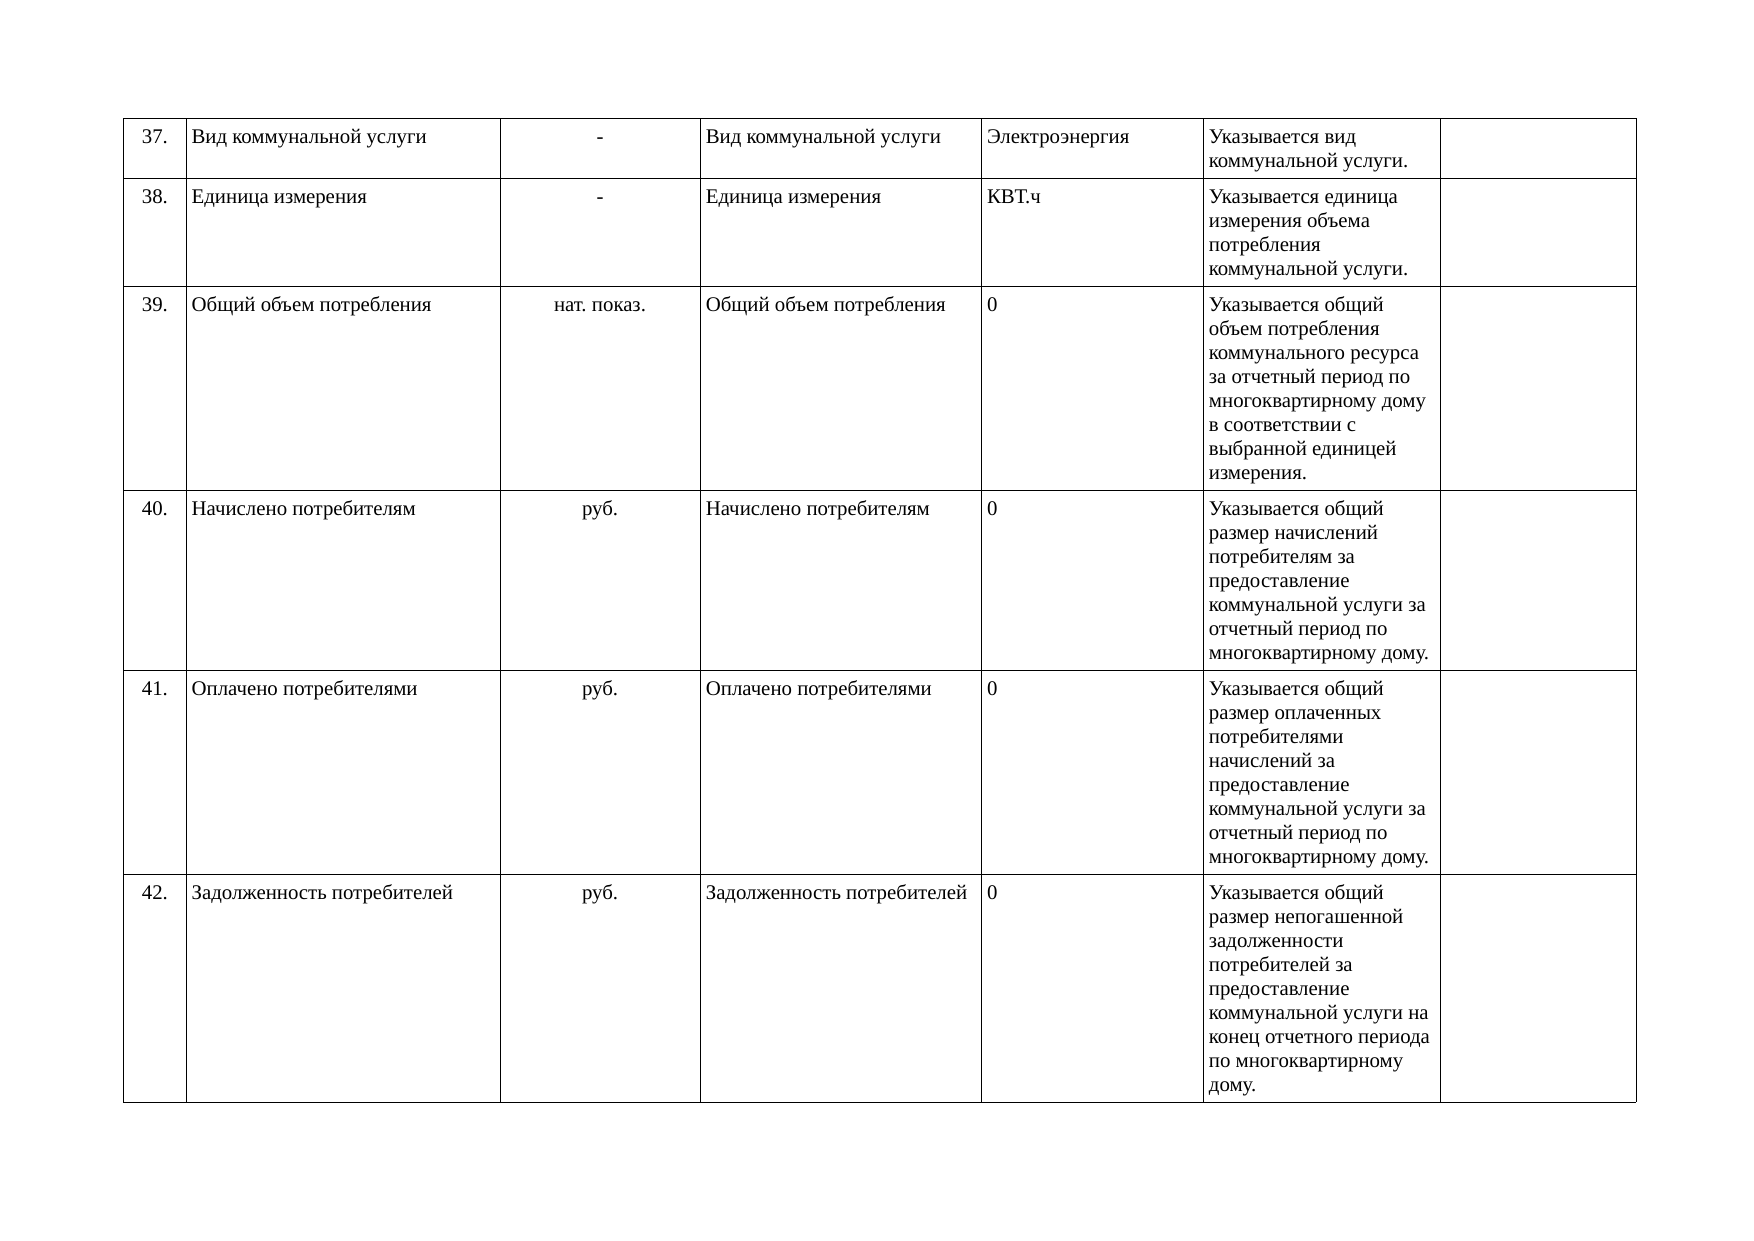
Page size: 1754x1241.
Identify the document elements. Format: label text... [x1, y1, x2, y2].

table_cell 0 [982, 287, 1203, 490]
table_cell 38. [124, 179, 186, 286]
table_cell [1441, 875, 1636, 1102]
table_cell Начислено потребителям [187, 491, 500, 670]
table_cell 39. [124, 287, 186, 490]
table_cell 41. [124, 671, 186, 874]
table_cell Задолженность потребителей [187, 875, 500, 1102]
table_cell - [501, 119, 700, 178]
table_cell руб. [501, 671, 700, 874]
table_cell Начислено потребителям [701, 491, 981, 670]
table_cell [1441, 491, 1636, 670]
table_cell Указывается общий размер начислений потребителям за предоставление коммунальной услуги за отчетный период по многоквартирному дому. [1204, 491, 1440, 670]
table_cell Указывается общий размер оплаченных потребителями начислений за предоставление коммунальной услуги за отчетный период по многоквартирному дому. [1204, 671, 1440, 874]
table_cell Вид коммунальной услуги [701, 119, 981, 178]
table_cell Единица измерения [701, 179, 981, 286]
table_cell Указывается общий объем потребления коммунального ресурса за отчетный период по многоквартирному дому в соответствии с выбранной единицей измерения. [1204, 287, 1440, 490]
table_cell Оплачено потребителями [187, 671, 500, 874]
table_cell 0 [982, 491, 1203, 670]
table_cell Указывается единица измерения объема потребления коммунальной услуги. [1204, 179, 1440, 286]
table_cell руб. [501, 491, 700, 670]
table_cell Указывается вид коммунальной услуги. [1204, 119, 1440, 178]
table_cell Оплачено потребителями [701, 671, 981, 874]
table_cell Единица измерения [187, 179, 500, 286]
table_cell 0 [982, 671, 1203, 874]
table_cell 37. [124, 119, 186, 178]
table_cell [1441, 179, 1636, 286]
table_cell руб. [501, 875, 700, 1102]
table_cell 0 [982, 875, 1203, 1102]
table_cell [1441, 287, 1636, 490]
table_cell Общий объем потребления [187, 287, 500, 490]
table_cell 40. [124, 491, 186, 670]
table_cell Электроэнергия [982, 119, 1203, 178]
table_cell [1441, 119, 1636, 178]
table_cell Задолженность потребителей [701, 875, 981, 1102]
table_cell Указывается общий размер непогашенной задолженности потребителей за предоставление коммунальной услуги на конец отчетного периода по многоквартирному дому. [1204, 875, 1440, 1102]
table_cell [1441, 671, 1636, 874]
table_cell 42. [124, 875, 186, 1102]
table_cell Общий объем потребления [701, 287, 981, 490]
table_cell КВТ.ч [982, 179, 1203, 286]
table_cell - [501, 179, 700, 286]
table_cell Вид коммунальной услуги [187, 119, 500, 178]
table_cell нат. показ. [501, 287, 700, 490]
